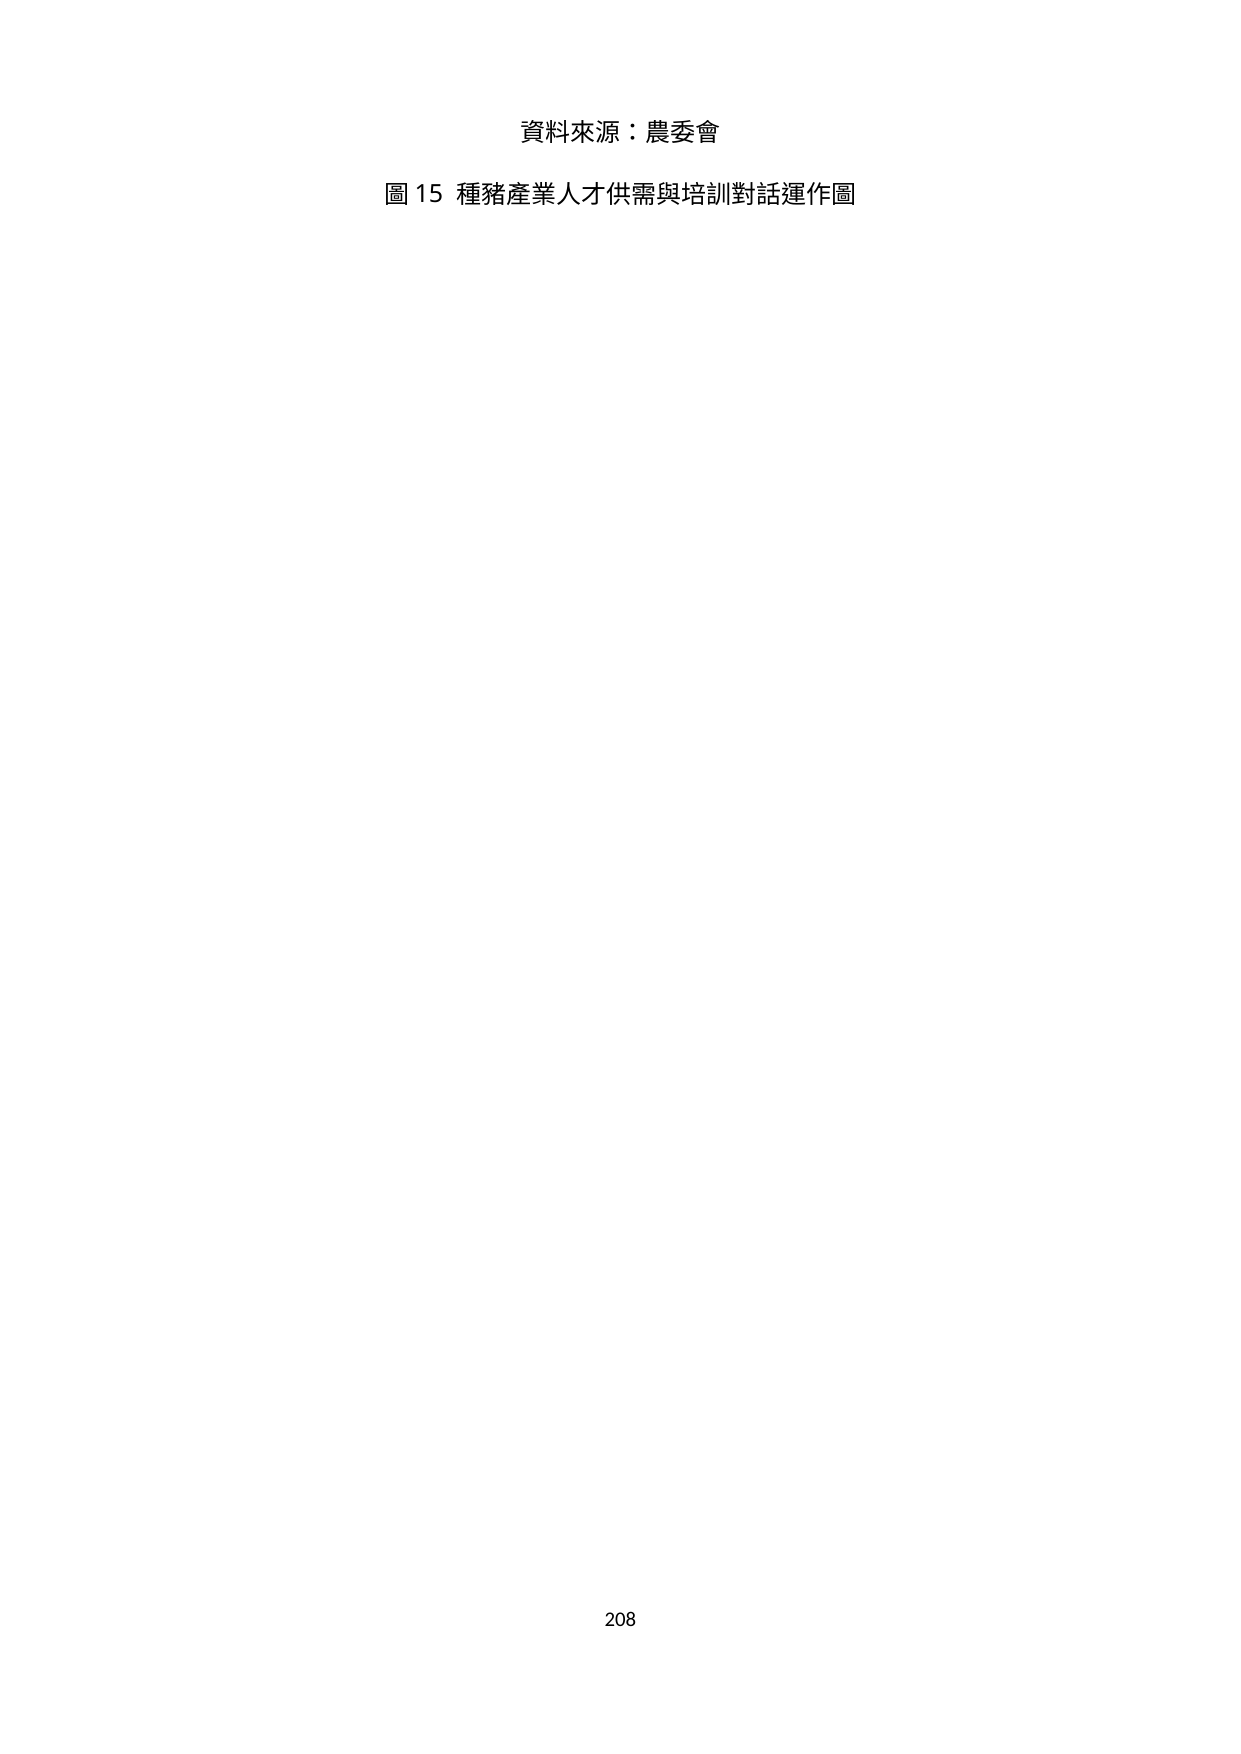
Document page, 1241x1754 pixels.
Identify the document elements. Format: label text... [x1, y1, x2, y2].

text 圖15 種豬產業人才供需與培訓對話運作圖 [148, 151, 1092, 214]
text 資料來源：農委會 [148, 89, 1092, 151]
